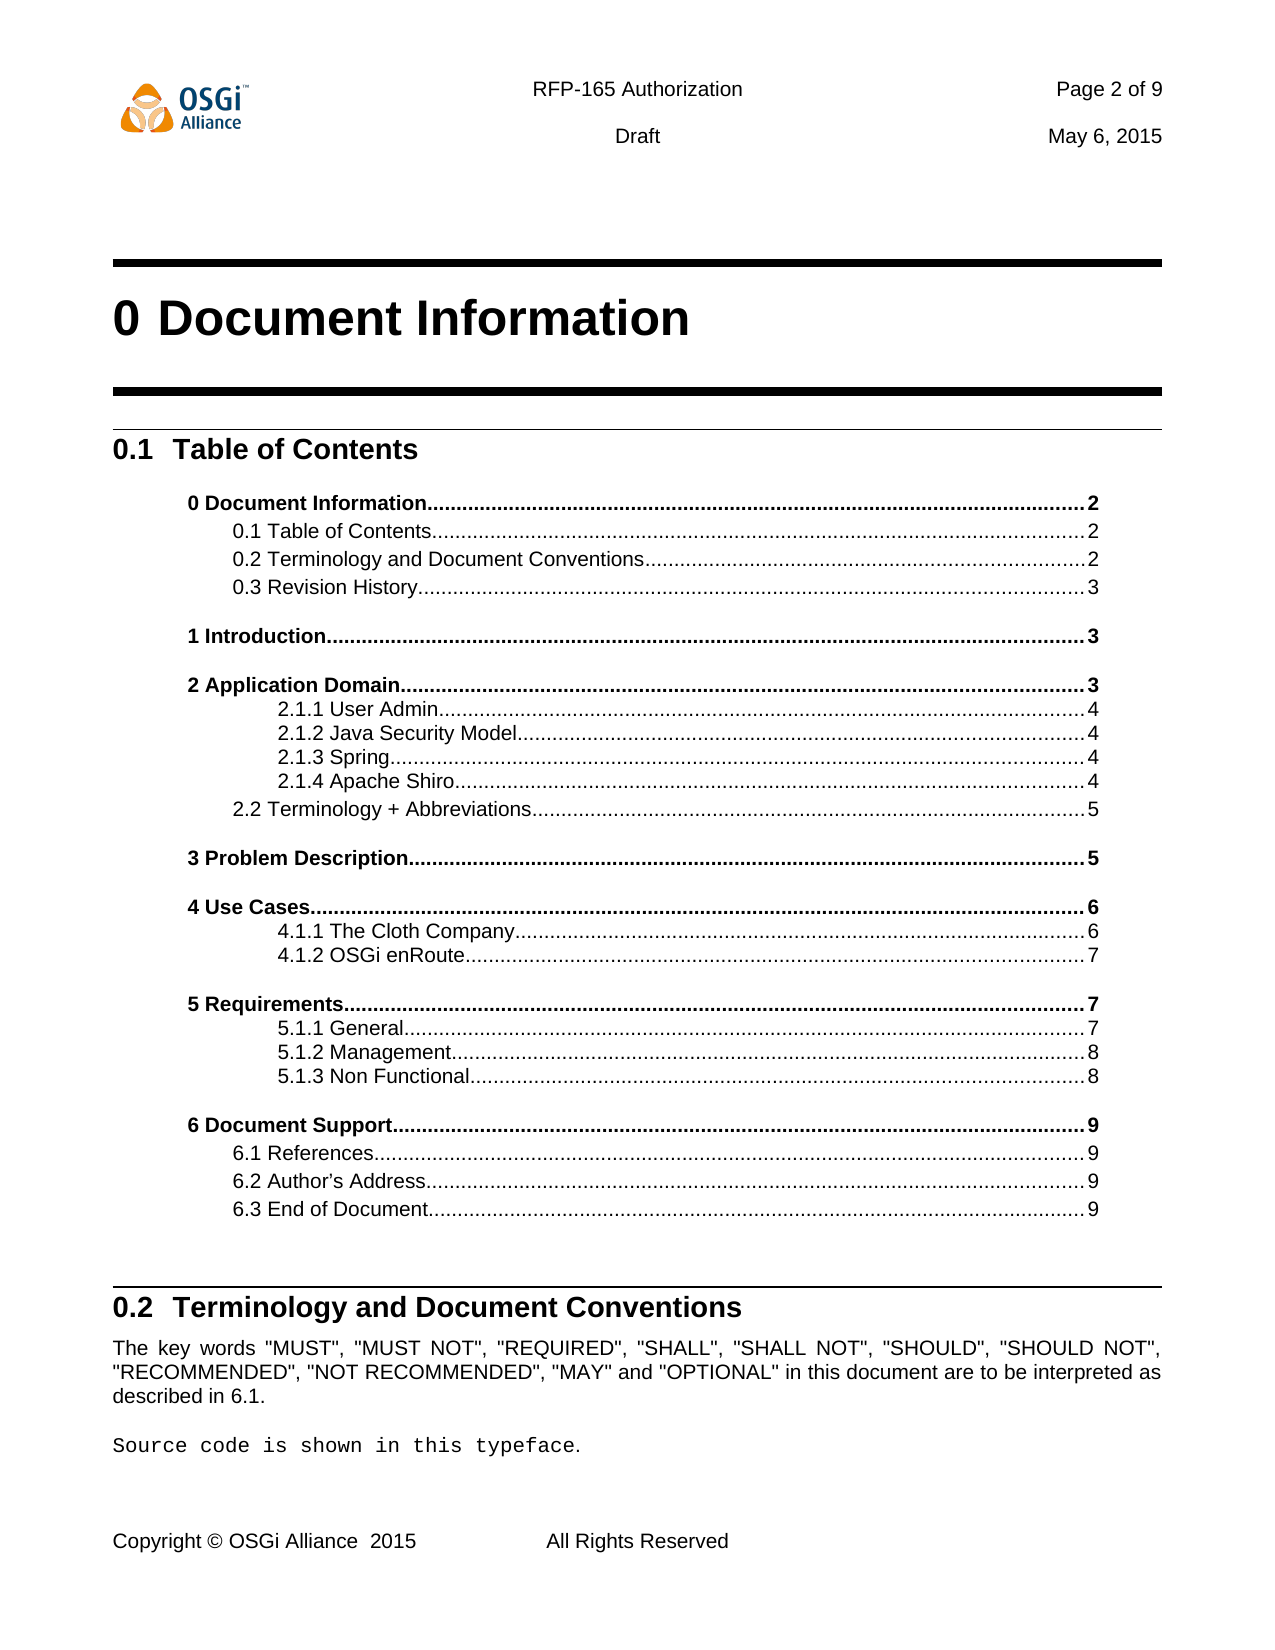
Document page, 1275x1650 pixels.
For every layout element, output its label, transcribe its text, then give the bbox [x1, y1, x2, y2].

text 5.1.2 Management 8 [277, 1039, 1162, 1063]
text 2 Application Domain 3 [187, 673, 1162, 697]
text 6.2 Author’s Address 9 [232, 1169, 1162, 1193]
text 0.1 Table of Contents 2 [232, 519, 1162, 543]
text 0 Document Information 2 [187, 491, 1162, 514]
text 2.2 Terminology + Abbreviations 5 [232, 797, 1162, 821]
text 4 Use Cases 6 [187, 895, 1162, 919]
text 3 Problem Description 5 [187, 846, 1162, 870]
text 2.1.3 Spring 4 [277, 745, 1162, 769]
picture [113, 76, 257, 140]
text 5 Requirements 7 [187, 992, 1162, 1016]
text Source code is shown in this typeface. [112, 1432, 1162, 1458]
text 5.1.3 Non Functional 8 [277, 1063, 1162, 1087]
text 6.3 End of Document 9 [232, 1197, 1162, 1221]
text The key words "MUST", "MUST NOT", "REQUIRED", "SHALL", "SHALL NOT", "SHOULD", "SHOULD NOT", "RECOMMENDED", "NOT RECOMMENDED", "MAY" and "OPTIONAL" in this document are to be interpreted as described in 1. [112, 1336, 1162, 1407]
text 5.1.1 General 7 [277, 1016, 1162, 1039]
text 2.1.4 Apache Shiro 4 [277, 769, 1162, 793]
text 2.1.2 Java Security Model 4 [277, 721, 1162, 745]
subtitle Table of Contents [112, 430, 1162, 466]
text 4.1.2 OSGi enRoute 7 [277, 943, 1162, 967]
text 6 Document Support 9 [187, 1112, 1162, 1136]
text 2.1.1 User Admin 4 [277, 697, 1162, 721]
text 0.3 Revision History 3 [232, 575, 1162, 599]
subtitle Document Information [112, 260, 1162, 396]
text 1 Introduction 3 [187, 624, 1162, 648]
text 0.2 Terminology and Document Conventions 2 [232, 547, 1162, 571]
text 4.1.1 The Cloth Company 6 [277, 919, 1162, 943]
text 6.1 References 9 [232, 1141, 1162, 1164]
subtitle Terminology and Document Conventions [112, 1287, 1162, 1323]
